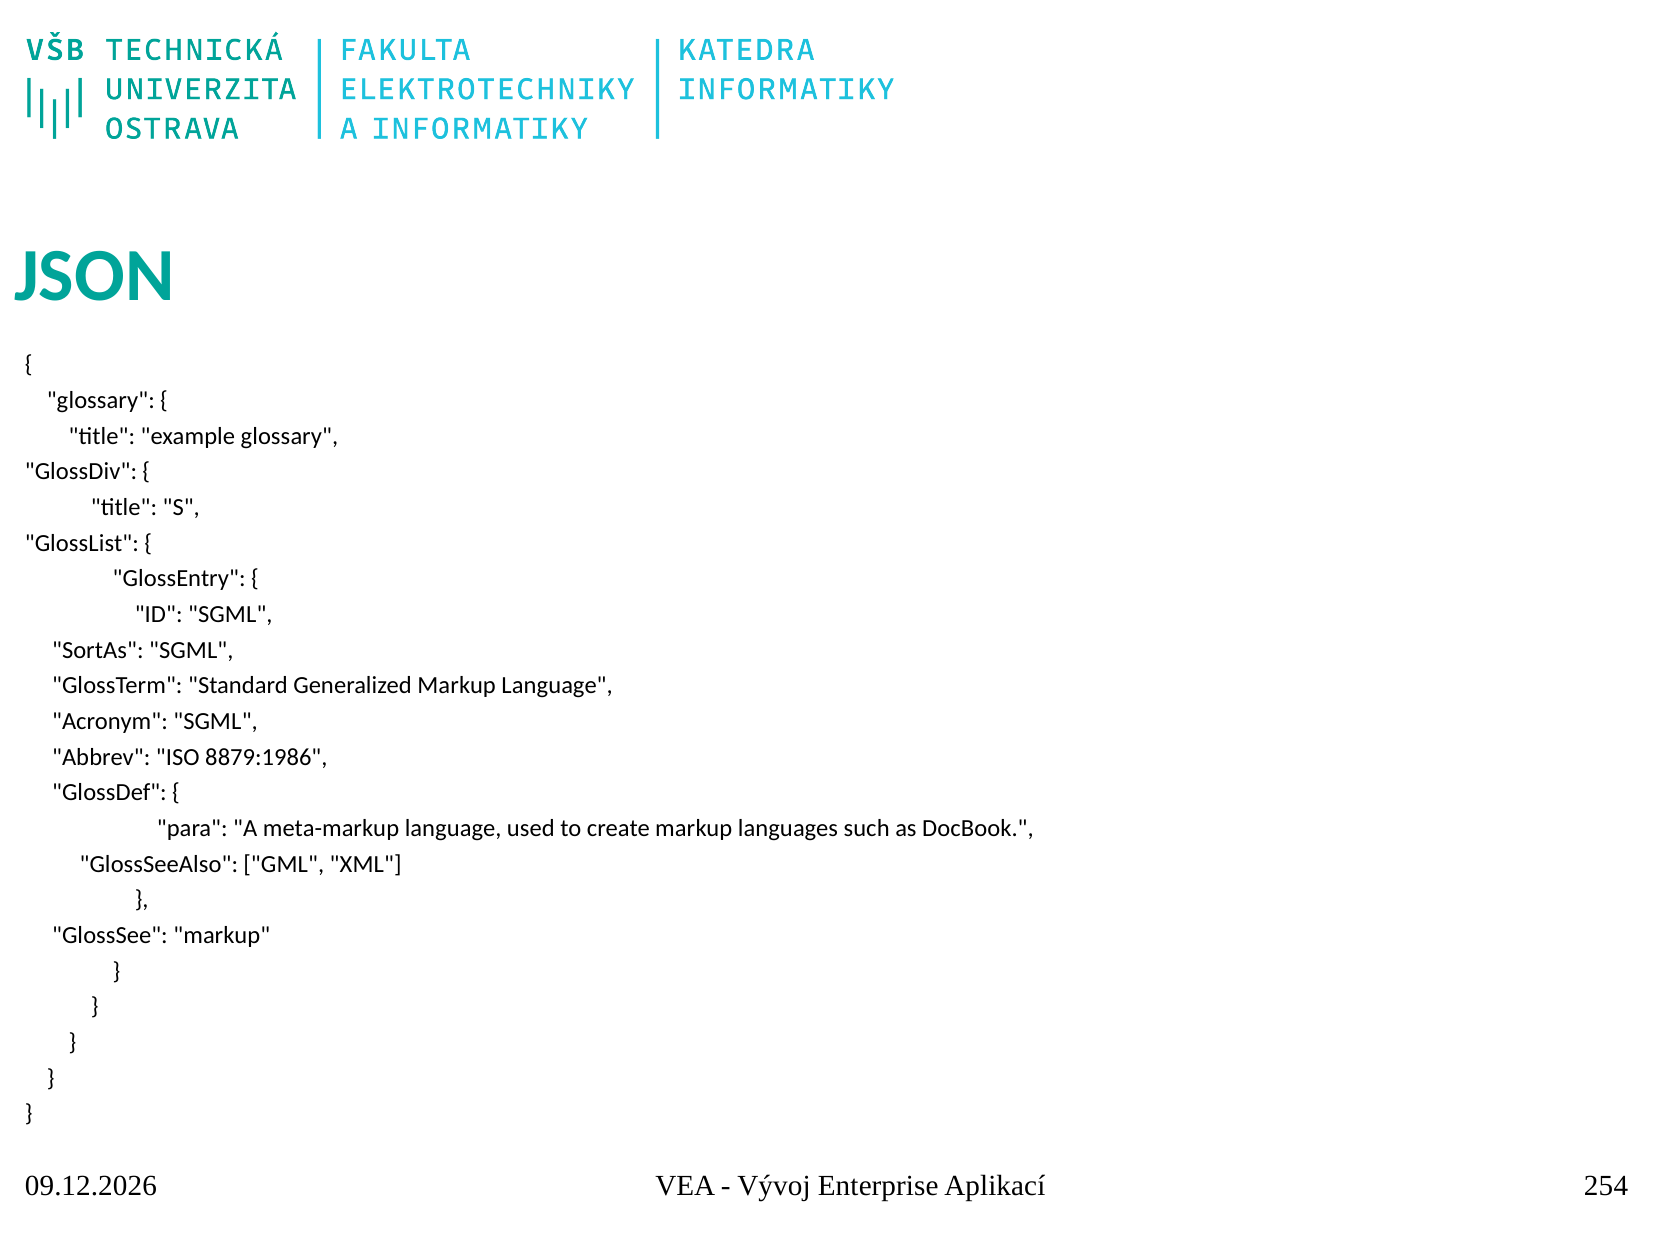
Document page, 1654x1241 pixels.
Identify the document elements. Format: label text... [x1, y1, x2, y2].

title JSON [14, 165, 1619, 319]
picture [26, 31, 894, 139]
list { "glossary": { "title": "example glossary", "GlossDiv": { "title": "S", "GlossList": { "GlossEntry": { "ID": "SGML", "SortAs": "SGML", "GlossTerm": "Standard Generalized Markup Language", "Acronym": "SGML", "Abbrev": "ISO 8879:1986", "GlossDef": { "para": "A meta-markup language, used to create markup languages such as DocBook.", "GlossSeeAlso": ["GML", "XML"] }, "GlossSee": "markup" } } } } } [24, 354, 1629, 1146]
